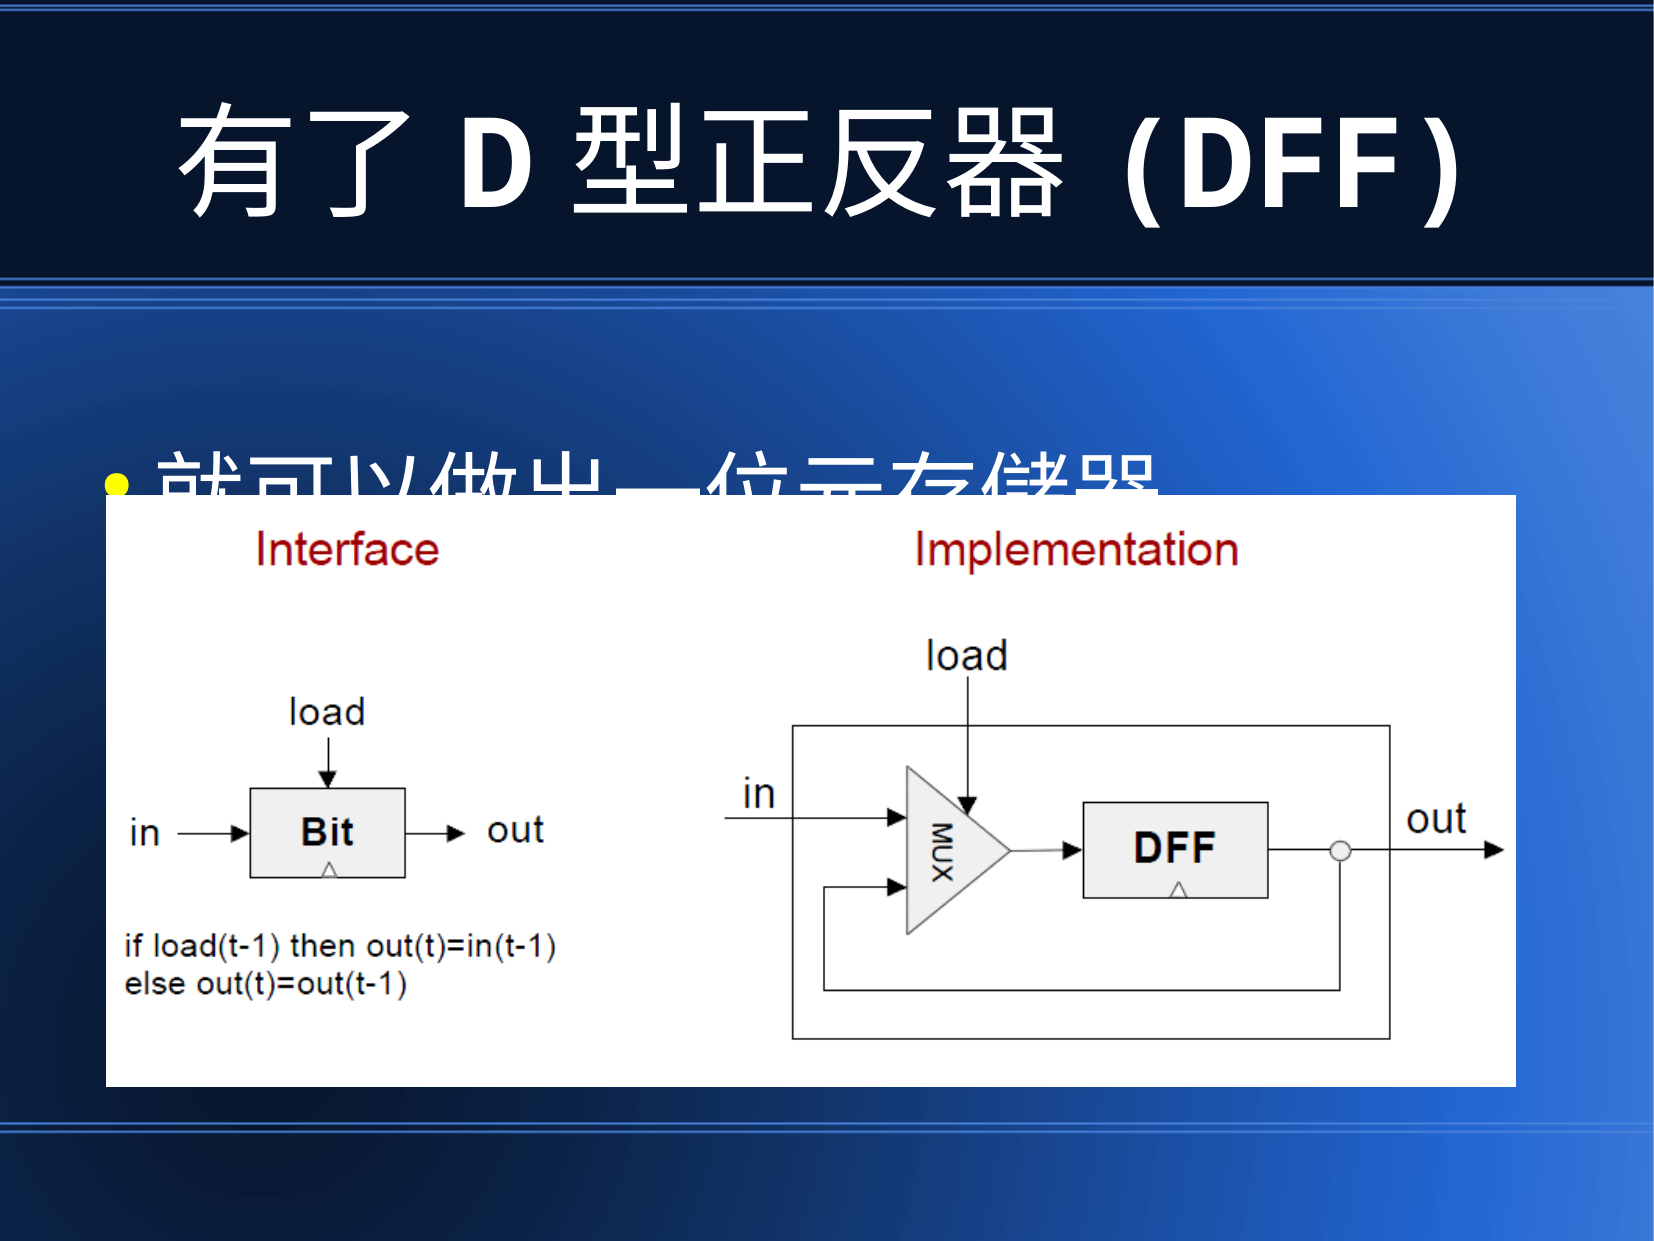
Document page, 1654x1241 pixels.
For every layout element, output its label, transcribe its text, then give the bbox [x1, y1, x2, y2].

title 有了D型正反器(DFF) [82, 49, 1571, 257]
picture [106, 495, 1516, 1087]
picture [0, 0, 1654, 1241]
list 就可以做出一位元存儲器 [82, 355, 1571, 1241]
